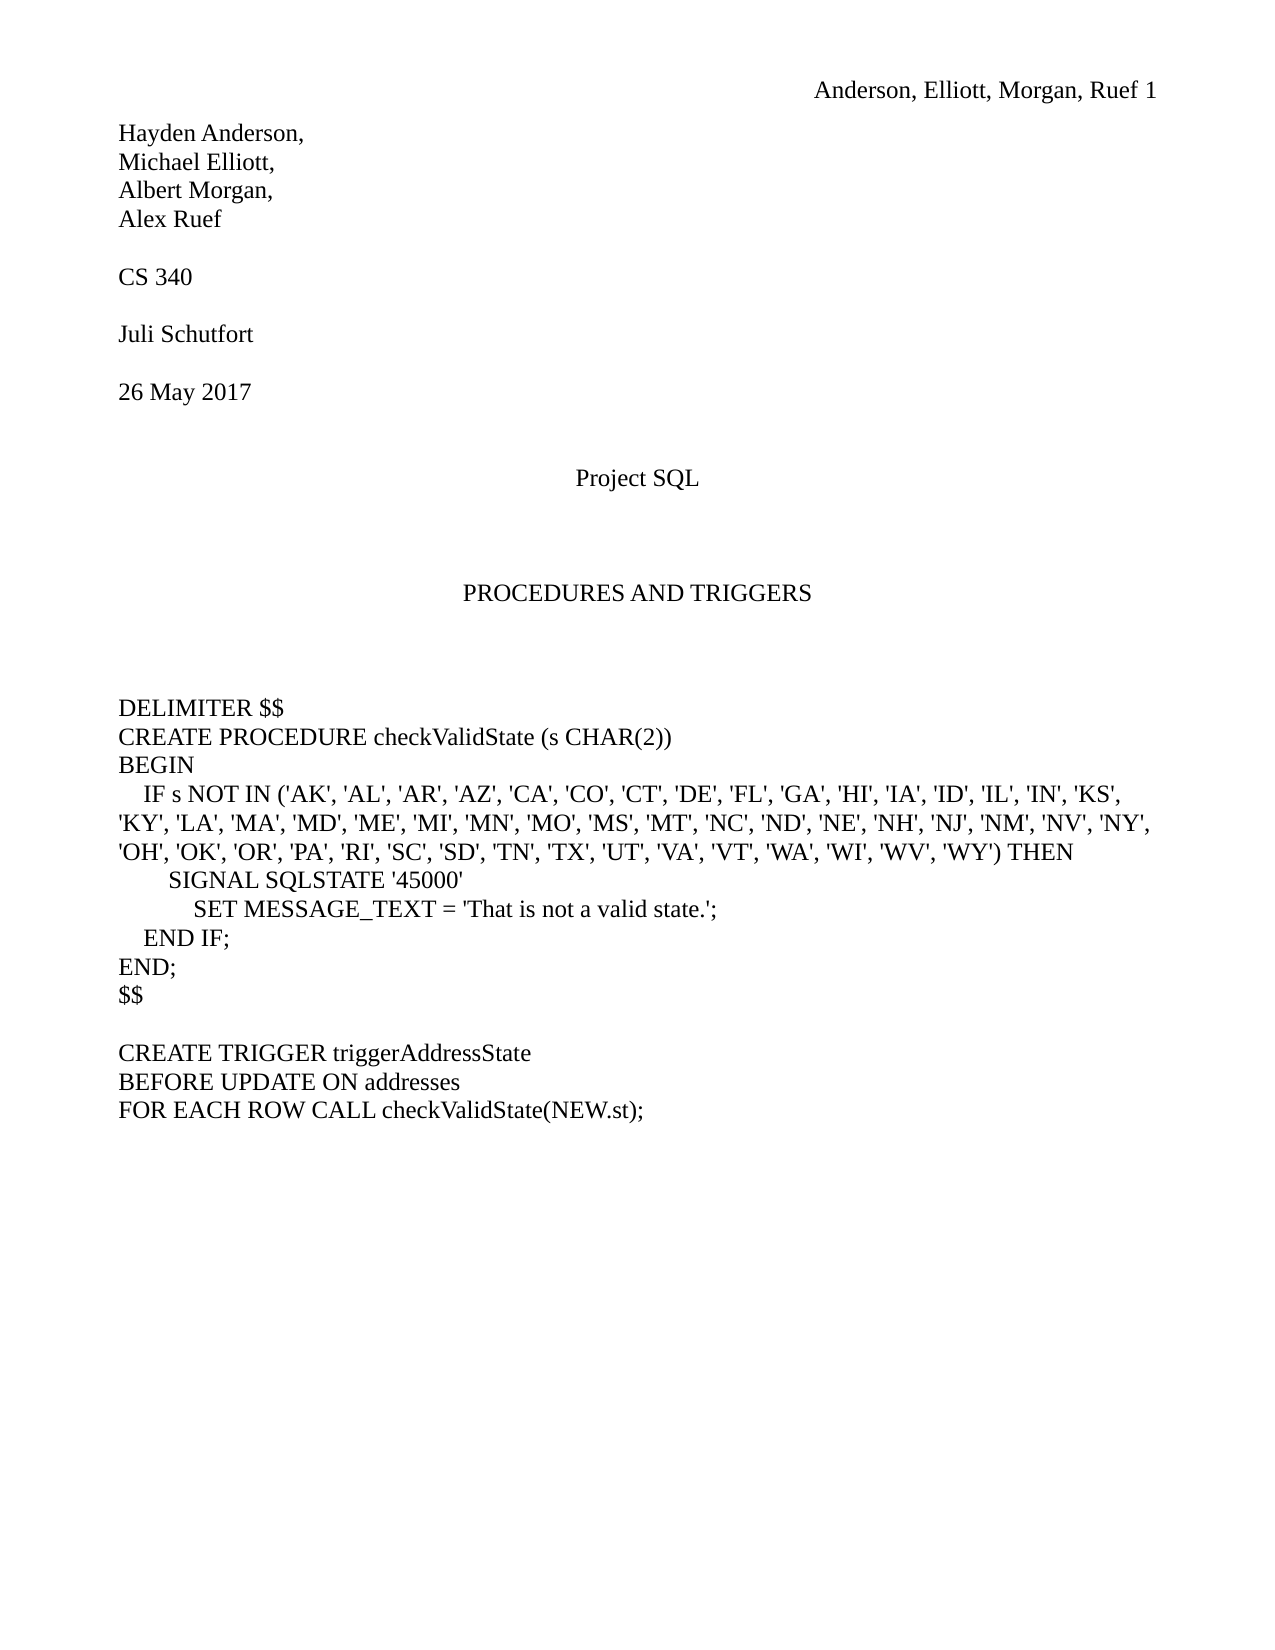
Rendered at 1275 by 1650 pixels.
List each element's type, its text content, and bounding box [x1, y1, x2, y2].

text Hayden Anderson, [118, 118, 1157, 147]
text Juli Schutfort [118, 319, 1157, 348]
text $$ [118, 981, 1157, 1009]
text FOR EACH ROW CALL checkValidState(NEW.st); [118, 1096, 1157, 1124]
text Albert Morgan, [118, 176, 1157, 204]
text END IF; [118, 923, 1157, 952]
text DELIMITER $$ [118, 693, 1157, 722]
text BEGIN [118, 751, 1157, 779]
text CS 340 [118, 262, 1157, 291]
text Project SQL [118, 463, 1157, 492]
text Alex Ruef [118, 204, 1157, 233]
text 26 May 2017 [118, 377, 1157, 406]
text SIGNAL SQLSTATE '45000' [118, 866, 1157, 894]
text CREATE TRIGGER triggerAddressState [118, 1038, 1157, 1067]
text Michael Elliott, [118, 147, 1157, 176]
text END; [118, 952, 1157, 981]
text PROCEDURES AND TRIGGERS [118, 578, 1157, 607]
text BEFORE UPDATE ON addresses [118, 1067, 1157, 1096]
text SET MESSAGE_TEXT = 'That is not a valid state.'; [118, 894, 1157, 923]
text CREATE PROCEDURE checkValidState (s CHAR(2)) [118, 722, 1157, 751]
text IF s NOT IN ('AK', 'AL', 'AR', 'AZ', 'CA', 'CO', 'CT', 'DE', 'FL', 'GA', 'HI', 'IA', 'ID', 'IL', 'IN', 'KS', 'KY', 'LA', 'MA', 'MD', 'ME', 'MI', 'MN', 'MO', 'MS', 'MT', 'NC', 'ND', 'NE', 'NH', 'NJ', 'NM', 'NV', 'NY', 'OH', 'OK', 'OR', 'PA', 'RI', 'SC', 'SD', 'TN', 'TX', 'UT', 'VA', 'VT', 'WA', 'WI', 'WV', 'WY') THEN [118, 779, 1157, 866]
